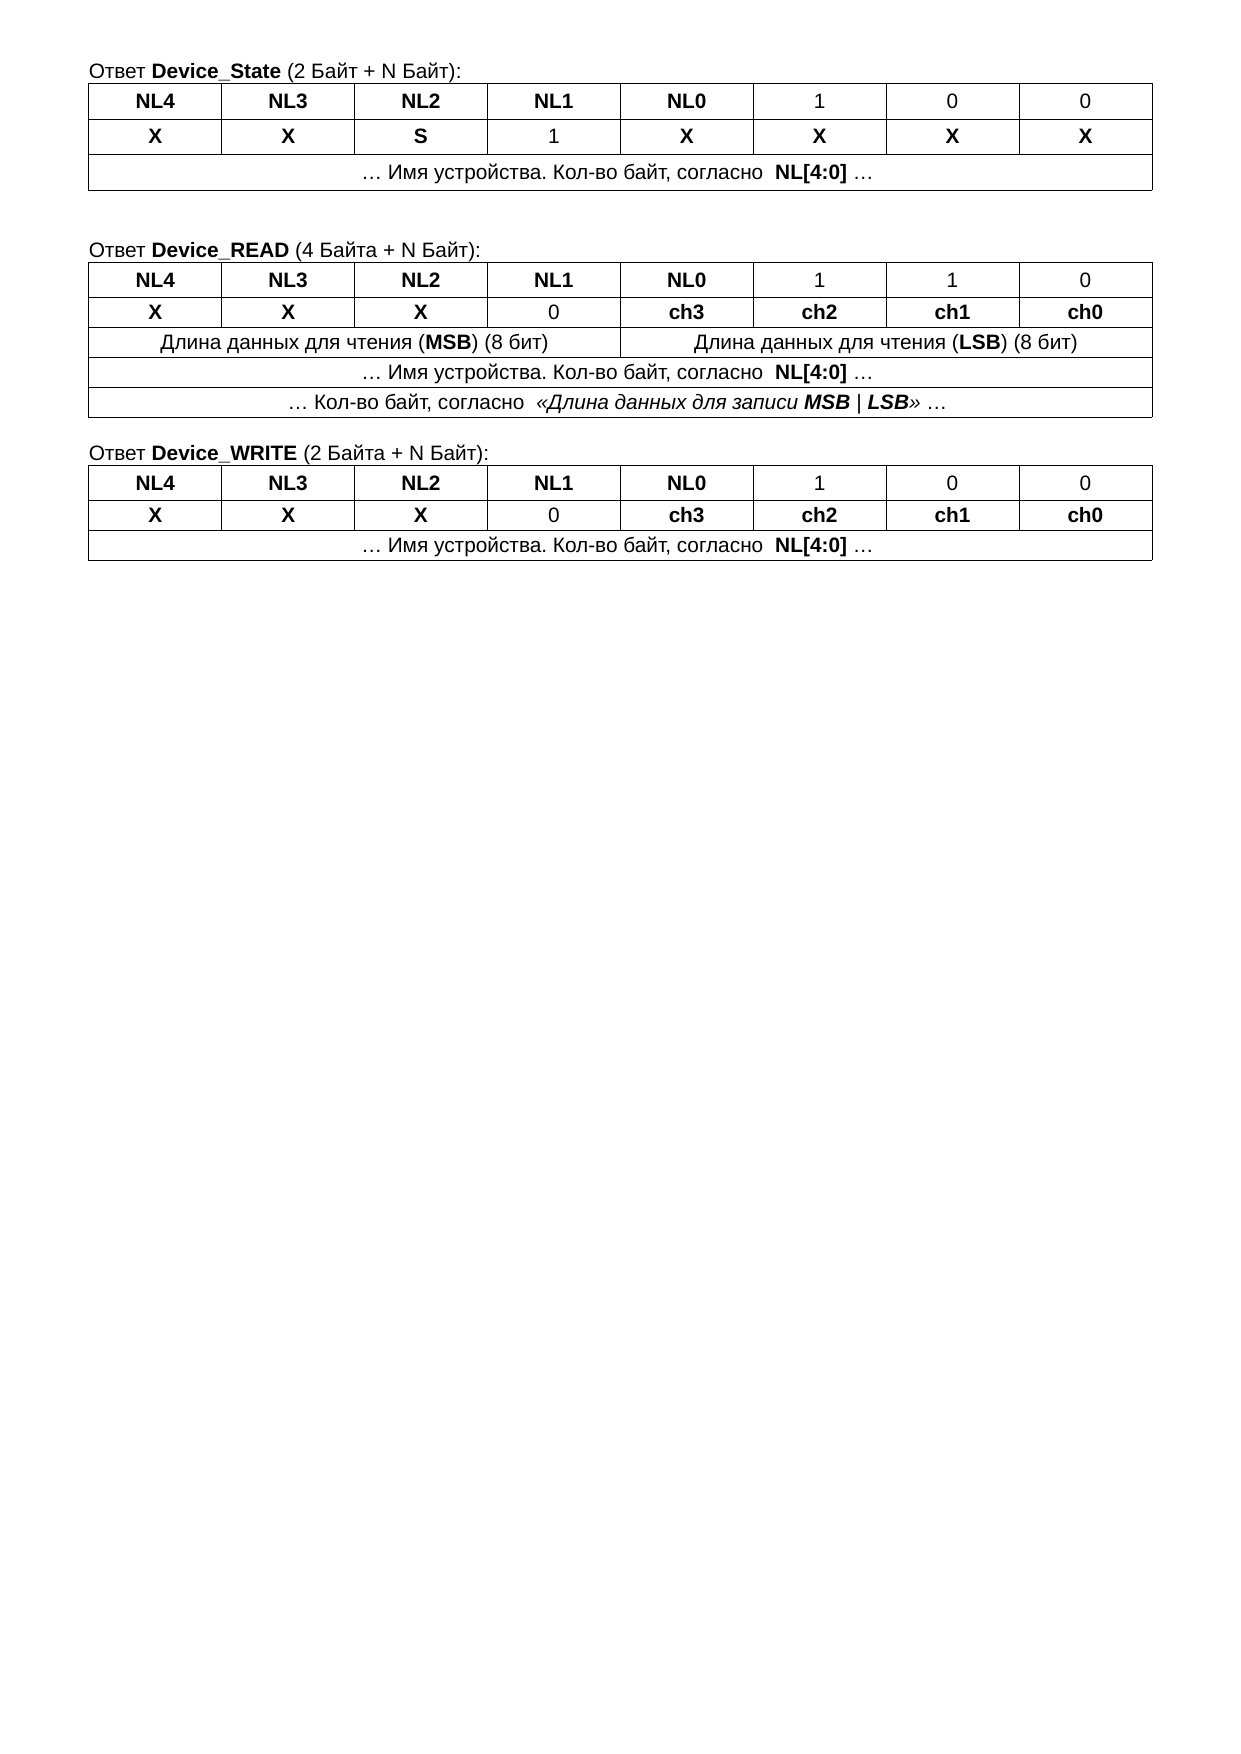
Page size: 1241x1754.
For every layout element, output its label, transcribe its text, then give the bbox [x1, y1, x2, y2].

table_header NL4 [89, 466, 221, 500]
table_header 0 [488, 501, 620, 530]
table_cell … Имя устройства. Кол-во байт, согласно NL[4:0] … [89, 531, 1152, 560]
table_header ch2 [754, 298, 886, 327]
table_cell … Имя устройства. Кол-во байт, согласно NL[4:0] … [89, 155, 1152, 189]
table_cell X [89, 120, 221, 154]
table_header ch3 [621, 298, 753, 327]
table_header ch1 [887, 298, 1019, 327]
table_header X [89, 298, 221, 327]
table_header NL2 [355, 263, 487, 297]
table_header ch3 [621, 501, 753, 530]
table_header NL0 [621, 466, 753, 500]
text Ответ Device_READ (4 Байта + N Байт): [88, 238, 1152, 262]
table_cell X [621, 120, 753, 154]
table_cell X [222, 120, 354, 154]
table_header NL2 [355, 466, 487, 500]
table_header 0 [1020, 466, 1152, 500]
table_cell X [887, 120, 1019, 154]
table_header 1 [754, 84, 886, 118]
table_cell S [355, 120, 487, 154]
table_header 0 [887, 466, 1019, 500]
table_header NL1 [488, 263, 620, 297]
table_cell Длина данных для чтения (MSB) (8 бит) [89, 328, 620, 357]
table_header 0 [488, 298, 620, 327]
table_cell 1 [488, 120, 620, 154]
table_header NL3 [222, 466, 354, 500]
table_header ch1 [887, 501, 1019, 530]
table_header 0 [887, 84, 1019, 118]
table_cell … Имя устройства. Кол-во байт, согласно NL[4:0] … [89, 358, 1152, 387]
table_cell X [754, 120, 886, 154]
table_header X [355, 501, 487, 530]
table_header X [222, 501, 354, 530]
table_header NL4 [89, 263, 221, 297]
table_header ch0 [1020, 298, 1152, 327]
table_header NL0 [621, 263, 753, 297]
table_header 1 [754, 466, 886, 500]
text Ответ Device_WRITE (2 Байта + N Байт): [88, 441, 1152, 465]
table_header NL1 [488, 466, 620, 500]
table_header NL1 [488, 84, 620, 118]
table_header 0 [1020, 84, 1152, 118]
table_cell … Кол-во байт, согласно «Длина данных для записи MSB | LSB» … [89, 388, 1152, 417]
table_header NL0 [621, 84, 753, 118]
table_header 1 [887, 263, 1019, 297]
table_header ch0 [1020, 501, 1152, 530]
table_cell Длина данных для чтения (LSB) (8 бит) [621, 328, 1152, 357]
table_header NL4 [89, 84, 221, 118]
table_header X [355, 298, 487, 327]
table_header NL3 [222, 263, 354, 297]
table_header X [222, 298, 354, 327]
table_cell X [1020, 120, 1152, 154]
table_header 0 [1020, 263, 1152, 297]
table_header ch2 [754, 501, 886, 530]
table_header 1 [754, 263, 886, 297]
table_header NL3 [222, 84, 354, 118]
text Ответ Device_State (2 Байт + N Байт): [88, 59, 1152, 83]
table_header NL2 [355, 84, 487, 118]
table_header X [89, 501, 221, 530]
